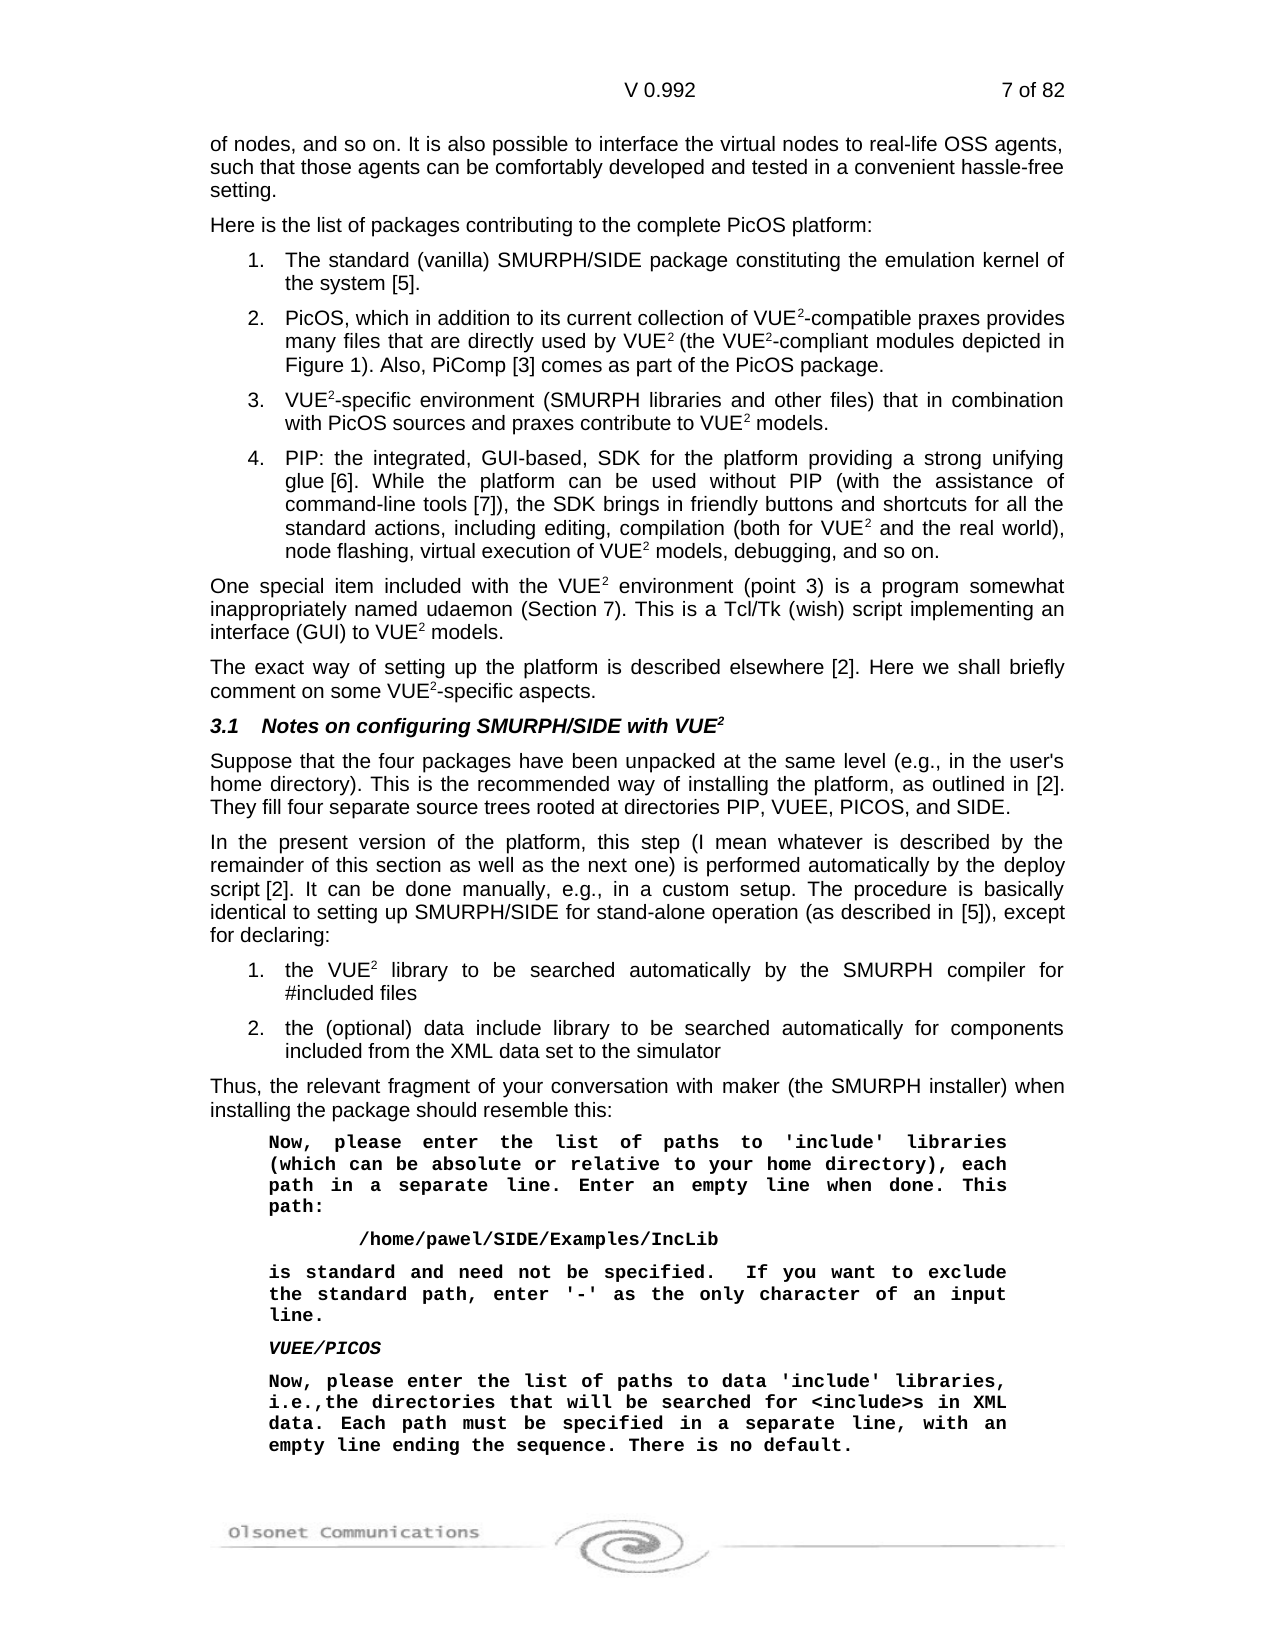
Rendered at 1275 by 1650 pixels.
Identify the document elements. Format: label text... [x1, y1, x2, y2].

list VUE2-specific environment (SMURPH libraries and other files) that in combination with PicOS sources and praxes contribute to VUE2 models. [247, 388, 1065, 435]
text Suppose that the four packages have been unpacked at the same level (e.g., in the user's home directory). This is the recommended way of installing the platform, as outlined in [2]. They fill four separate source trees rooted at directories PIP, VUEE, PICOS, and SIDE. [210, 749, 1065, 819]
text One special item included with the VUE2 environment (point 3) is a program somewhat inappropriately named udaemon (Section 7). This is a Tcl/Tk (wish) script implementing an interface (GUI) to VUE2 models. [210, 574, 1065, 644]
text of nodes, and so on. It is also possible to interface the virtual nodes to real-life OSS agents, such that those agents can be comfortably developed and tested in a convenient hassle-free setting. [210, 132, 1065, 202]
text Now, please enter the list of paths to 'include' libraries (which can be absolute or relative to your home directory), each path in a separate line. Enter an empty line when done. This path: [268, 1133, 1007, 1218]
list PIP: the integrated, GUI-based, SDK for the platform providing a strong unifying glue [6]. While the platform can be used without PIP (with the assistance of command-line tools [7]), the SDK brings in friendly buttons and shortcuts for all the standard actions, including editing, compilation (both for VUE2 and the real world), node flashing, virtual execution of VUE2 models, debugging, and so on. [247, 447, 1065, 563]
text VUEE/PICOS [268, 1338, 1007, 1360]
text In the present version of the platform, this step (I mean whatever is described by the remainder of this section as well as the next one) is performed automatically by the deploy script [2]. It can be done manually, e.g., in a custom setup. The procedure is basically identical to setting up SMURPH/SIDE for stand-alone operation (as described in [5]), except for declaring: [210, 831, 1065, 947]
subtitle Notes on configuring SMURPH/SIDE with VUE2 [210, 714, 1065, 737]
text Now, please enter the list of paths to data 'include' libraries, i.e.,the directories that will be searched for <include>s in XML data. Each path must be specified in a separate line, with an empty line ending the sequence. There is no default. [268, 1372, 1007, 1457]
text Here is the list of packages contributing to the complete PicOS platform: [210, 214, 1065, 237]
text is standard and need not be specified. If you want to exclude the standard path, enter '-' as the only character of an input line. [268, 1263, 1007, 1327]
list The standard (vanilla) SMURPH/SIDE package constituting the emulation kernel of the system [5]. [247, 249, 1065, 295]
text /home/pawel/SIDE/Examples/IncLib [268, 1230, 1007, 1251]
text Thus, the relevant fragment of your conversation with maker (the SMURPH installer) when installing the package should resemble this: [210, 1075, 1065, 1121]
picture [210, 1504, 1065, 1596]
text The exact way of setting up the platform is described elsewhere [2]. Here we shall briefly comment on some VUE2-specific aspects. [210, 656, 1065, 702]
list the VUE2 library to be searched automatically by the SMURPH compiler for #included files [247, 958, 1065, 1005]
list PicOS, which in addition to its current collection of VUE2-compatible praxes provides many files that are directly used by VUE2 (the VUE2-compliant modules depicted in Figure 1). Also, PiComp [3] comes as part of the PicOS package. [247, 307, 1065, 377]
list the (optional) data include library to be searched automatically for components included from the XML data set to the simulator [247, 1017, 1065, 1063]
